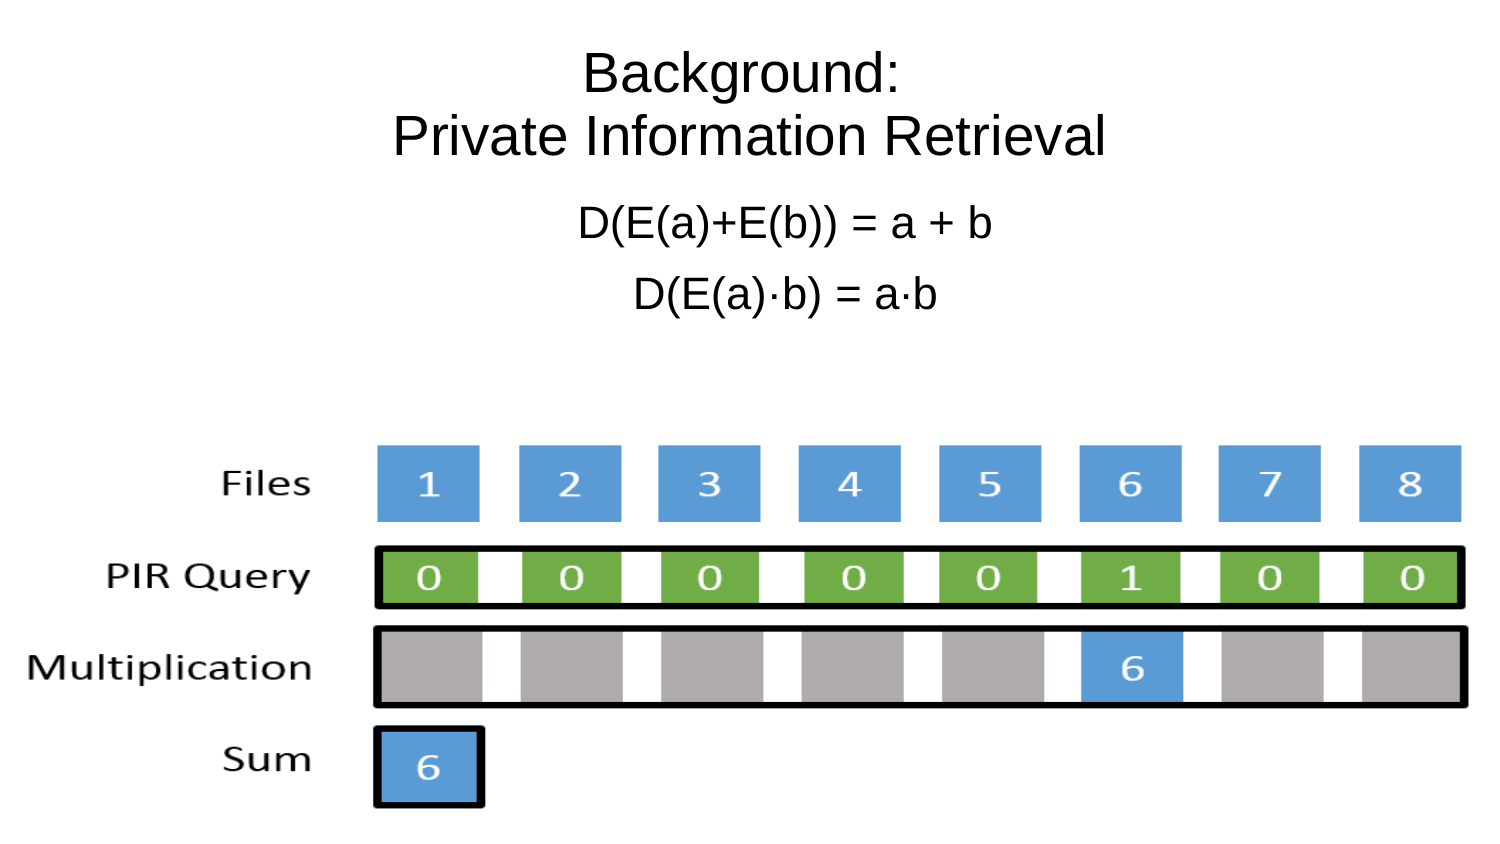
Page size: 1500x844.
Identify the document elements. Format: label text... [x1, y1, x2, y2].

title Background: Private Information Retrieval [75, 33, 1425, 175]
picture [13, 423, 1480, 817]
list D(E(a)+E(b)) = a + b D(E(a)·b) = a∙b [75, 197, 1425, 423]
